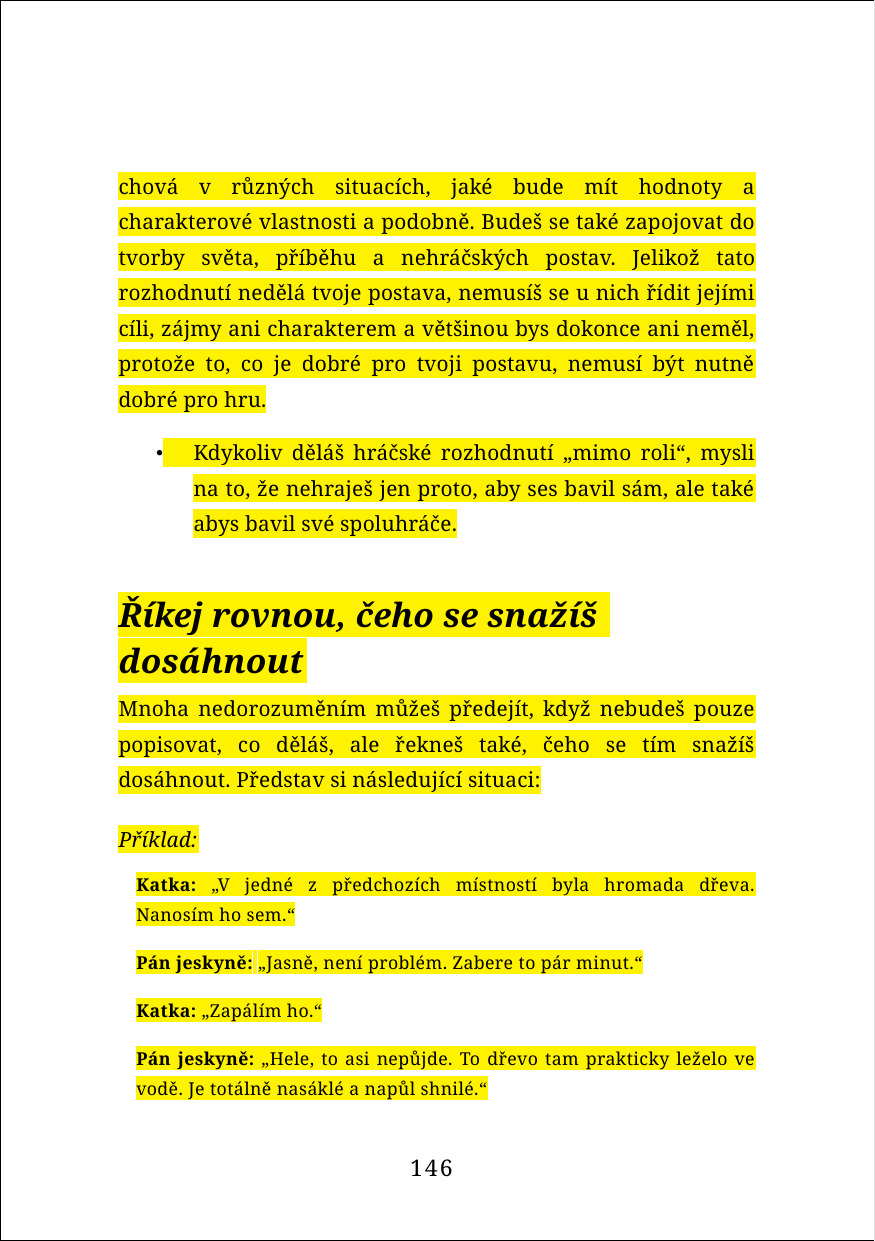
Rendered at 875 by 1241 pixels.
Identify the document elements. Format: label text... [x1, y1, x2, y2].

subtitle Říkej rovnou, čeho se snažíš dosáhnout [118, 592, 756, 683]
text Katka: „V jedné z předchozích místností byla hromada dřeva. Nanosím ho sem.“ [136, 872, 756, 926]
text Příklad: [118, 825, 756, 853]
text Mnoha nedorozuměním můžeš předejít, když nebudeš pouze popisovat, co děláš, ale řekneš také, čeho se tím snažíš dosáhnout. Představ si následující situaci: [118, 694, 756, 794]
list Kdykoliv děláš hráčské rozhodnutí „mimo roli“, mysli na to, že nehraješ jen proto, aby ses bavil sám, ale také abys bavil své spoluhráče. [156, 438, 756, 538]
text chová v různých situacích, jaké bude mít hodnoty a charakterové vlastnosti a podobně. Budeš se také zapojovat do tvorby světa, příběhu a nehráčských postav. Jelikož tato rozhodnutí nedělá tvoje postava, nemusíš se u nich řídit jejími cíli, zájmy ani charakterem a většinou bys dokonce ani neměl, protože to, co je dobré pro tvoji postavu, nemusí být nutně dobré pro hru. [118, 172, 756, 413]
text Pán jeskyně: „Jasně, není problém. Zabere to pár minut.“ [136, 950, 756, 974]
text Pán jeskyně: „Hele, to asi nepůjde. To dřevo tam prakticky leželo ve vodě. Je totálně nasáklé a napůl shnilé.“ [136, 1046, 756, 1100]
text Katka: „Zapálím ho.“ [136, 998, 756, 1022]
